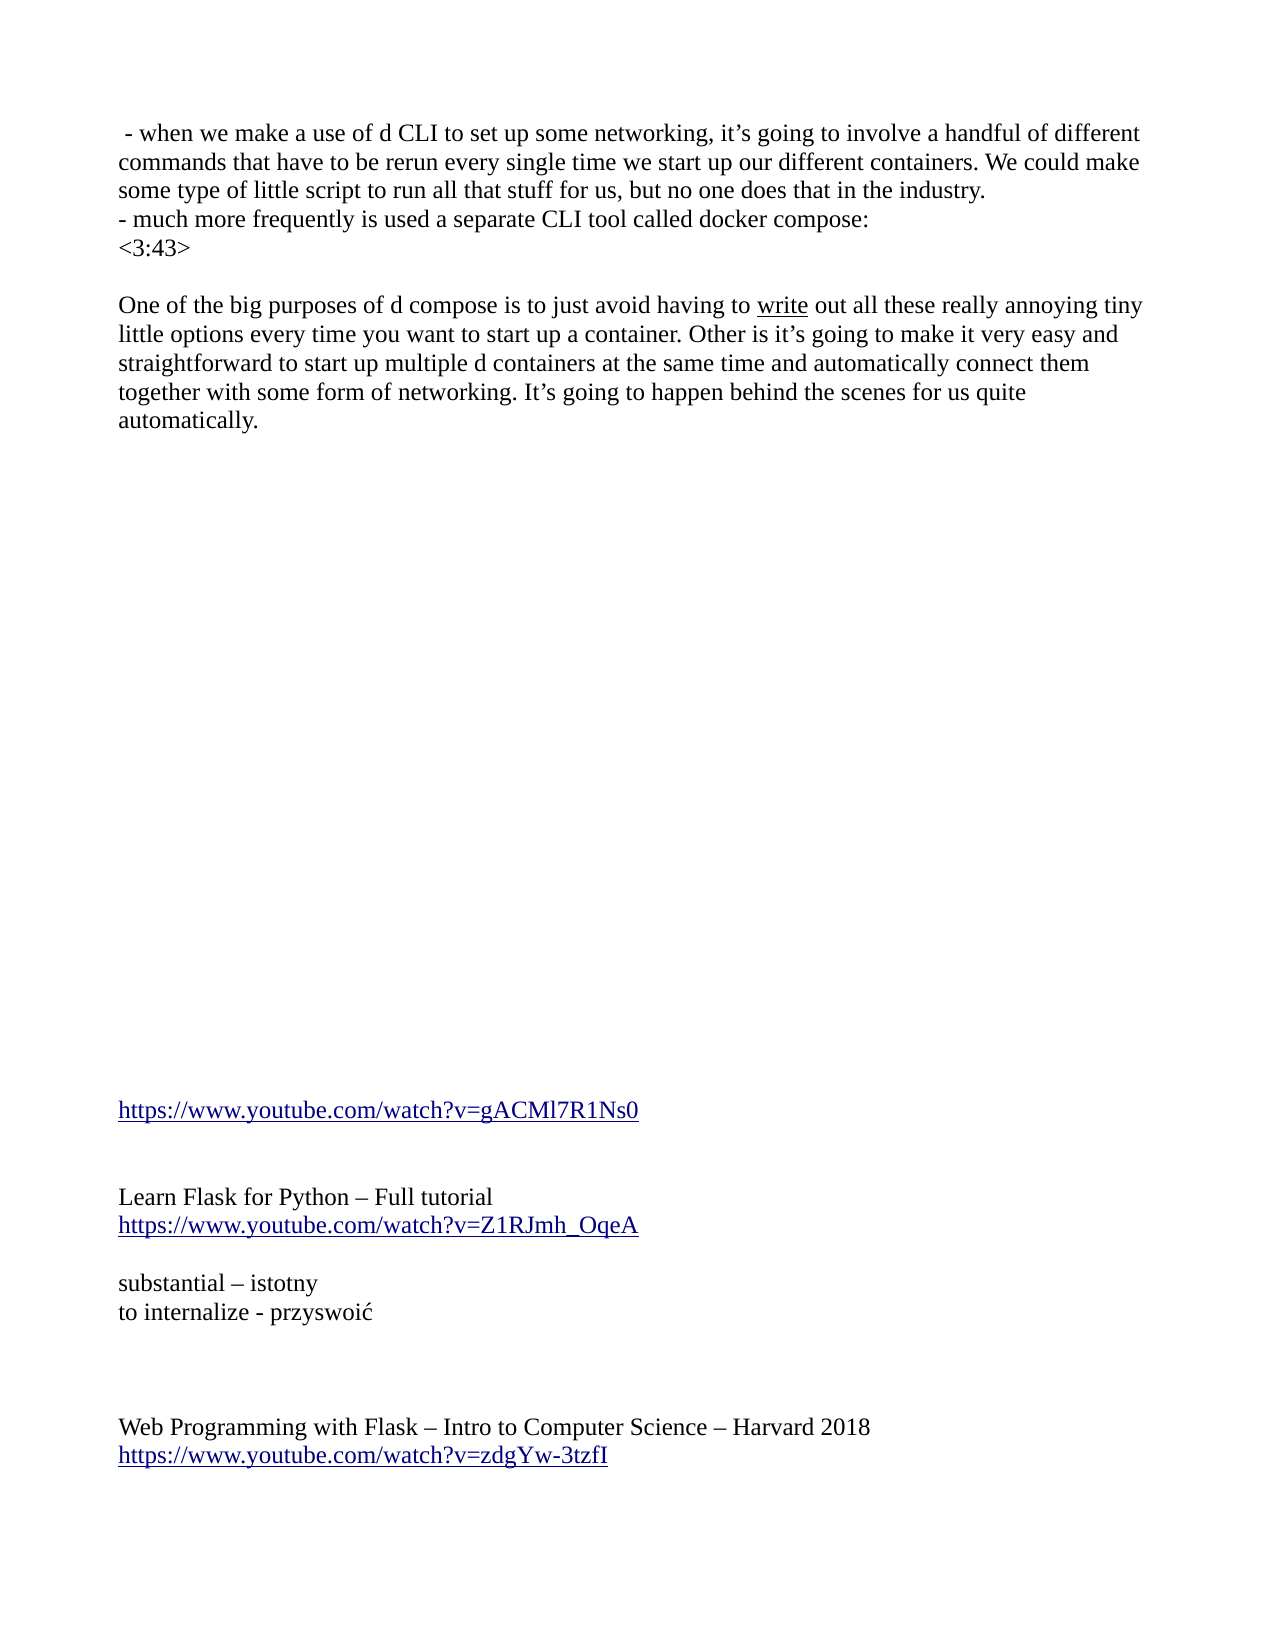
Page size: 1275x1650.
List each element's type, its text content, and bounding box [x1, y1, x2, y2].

text One of the big purposes of d compose is to just avoid having to write out all these really annoying tiny little options every time you want to start up a container. Other is it’s going to make it very easy and straightforward to start up multiple d containers at the same time and automatically connect them together with some form of networking. It’s going to happen behind the scenes for us quite automatically. [118, 291, 1157, 434]
text https://www.youtube.com/watch?v=gACMl7R1Ns0 [118, 1096, 1157, 1124]
text https://www.youtube.com/watch?v=zdgYw-3tzfI [118, 1441, 1157, 1469]
text - when we make a use of d CLI to set up some networking, it’s going to involve a handful of different commands that have to be rerun every single time we start up our different containers. We could make some type of little script to run all that stuff for us, but no one does that in the industry. [118, 118, 1157, 204]
text to internalize - przyswoić [118, 1297, 1157, 1326]
text Web Programming with Flask – Intro to Computer Science – Harvard 2018 [118, 1412, 1157, 1441]
text https://www.youtube.com/watch?v=Z1RJmh_OqeA [118, 1211, 1157, 1239]
text substantial – istotny [118, 1268, 1157, 1297]
text - much more frequently is used a separate CLI tool called docker compose: [118, 204, 1157, 233]
text <3:43> [118, 233, 1157, 262]
text Learn Flask for Python – Full tutorial [118, 1182, 1157, 1211]
